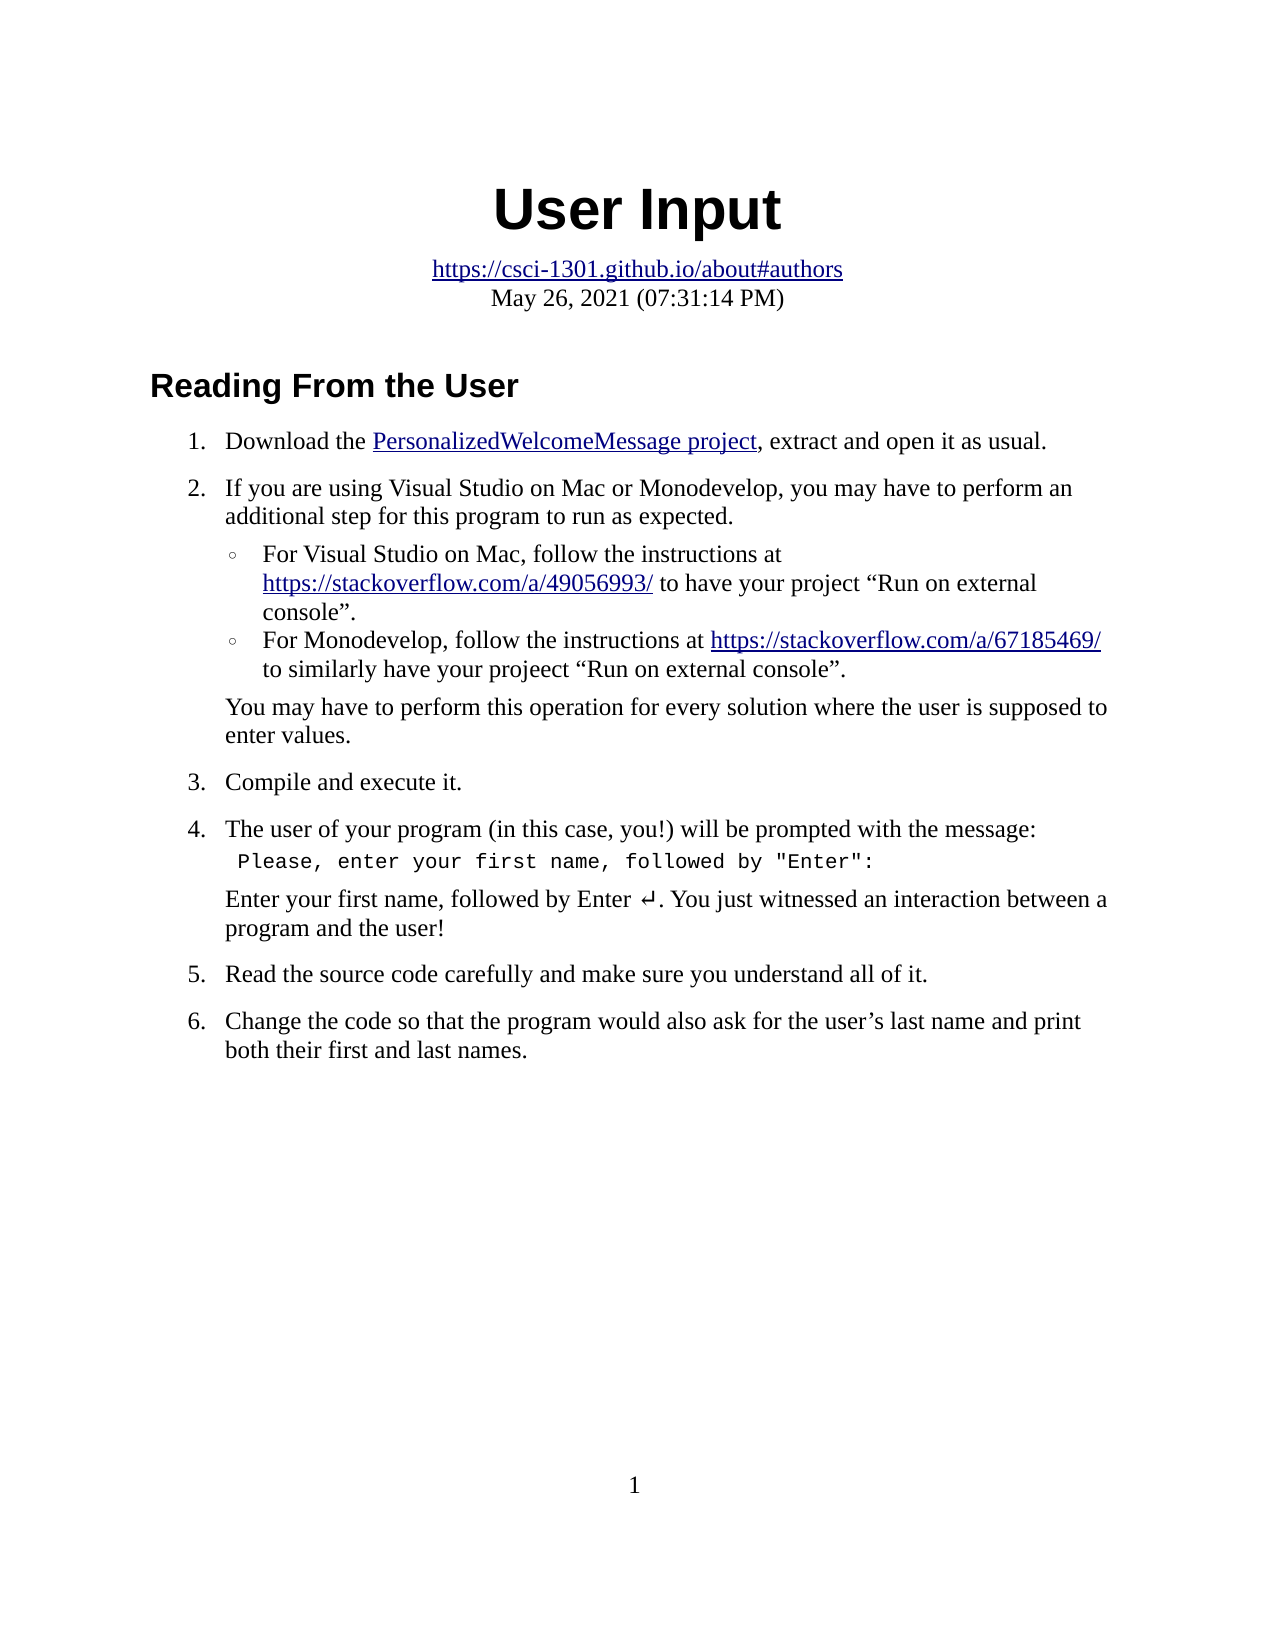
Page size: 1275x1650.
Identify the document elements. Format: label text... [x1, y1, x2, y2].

list Read the source code carefully and make sure you understand all of it. [187, 959, 1125, 988]
text May 26, 2021 (07:31:14 PM) [150, 283, 1125, 312]
list You may have to perform this operation for every solution where the user is supposed to enter values. [187, 692, 1125, 749]
subtitle Reading From the User [150, 366, 1125, 404]
list Download the PersonalizedWelcomeMessage project, extract and open it as usual. [187, 426, 1125, 455]
list Change the code so that the program would also ask for the user’s last name and print both their first and last names. [187, 1006, 1125, 1064]
text https://csci-1301.github.io/about#authors [150, 254, 1125, 283]
title User Input [150, 175, 1125, 242]
list For Visual Studio on Mac, follow the instructions at https://stackoverflow.com/a/49056993/ to have your project “Run on external console”. [225, 539, 1125, 625]
list Compile and execute it. [187, 767, 1125, 796]
list For Monodevelop, follow the instructions at https://stackoverflow.com/a/67185469/ to similarly have your projeect “Run on external console”. [225, 625, 1125, 683]
list Enter your first name, followed by Enter ↵. You just witnessed an interaction between a program and the user! [187, 884, 1125, 942]
list If you are using Visual Studio on Mac or Monodevelop, you may have to perform an additional step for this program to run as expected. [187, 473, 1125, 530]
list Please, enter your first name, followed by "Enter": [187, 852, 1125, 875]
list The user of your program (in this case, you!) will be prompted with the message: [187, 814, 1125, 843]
